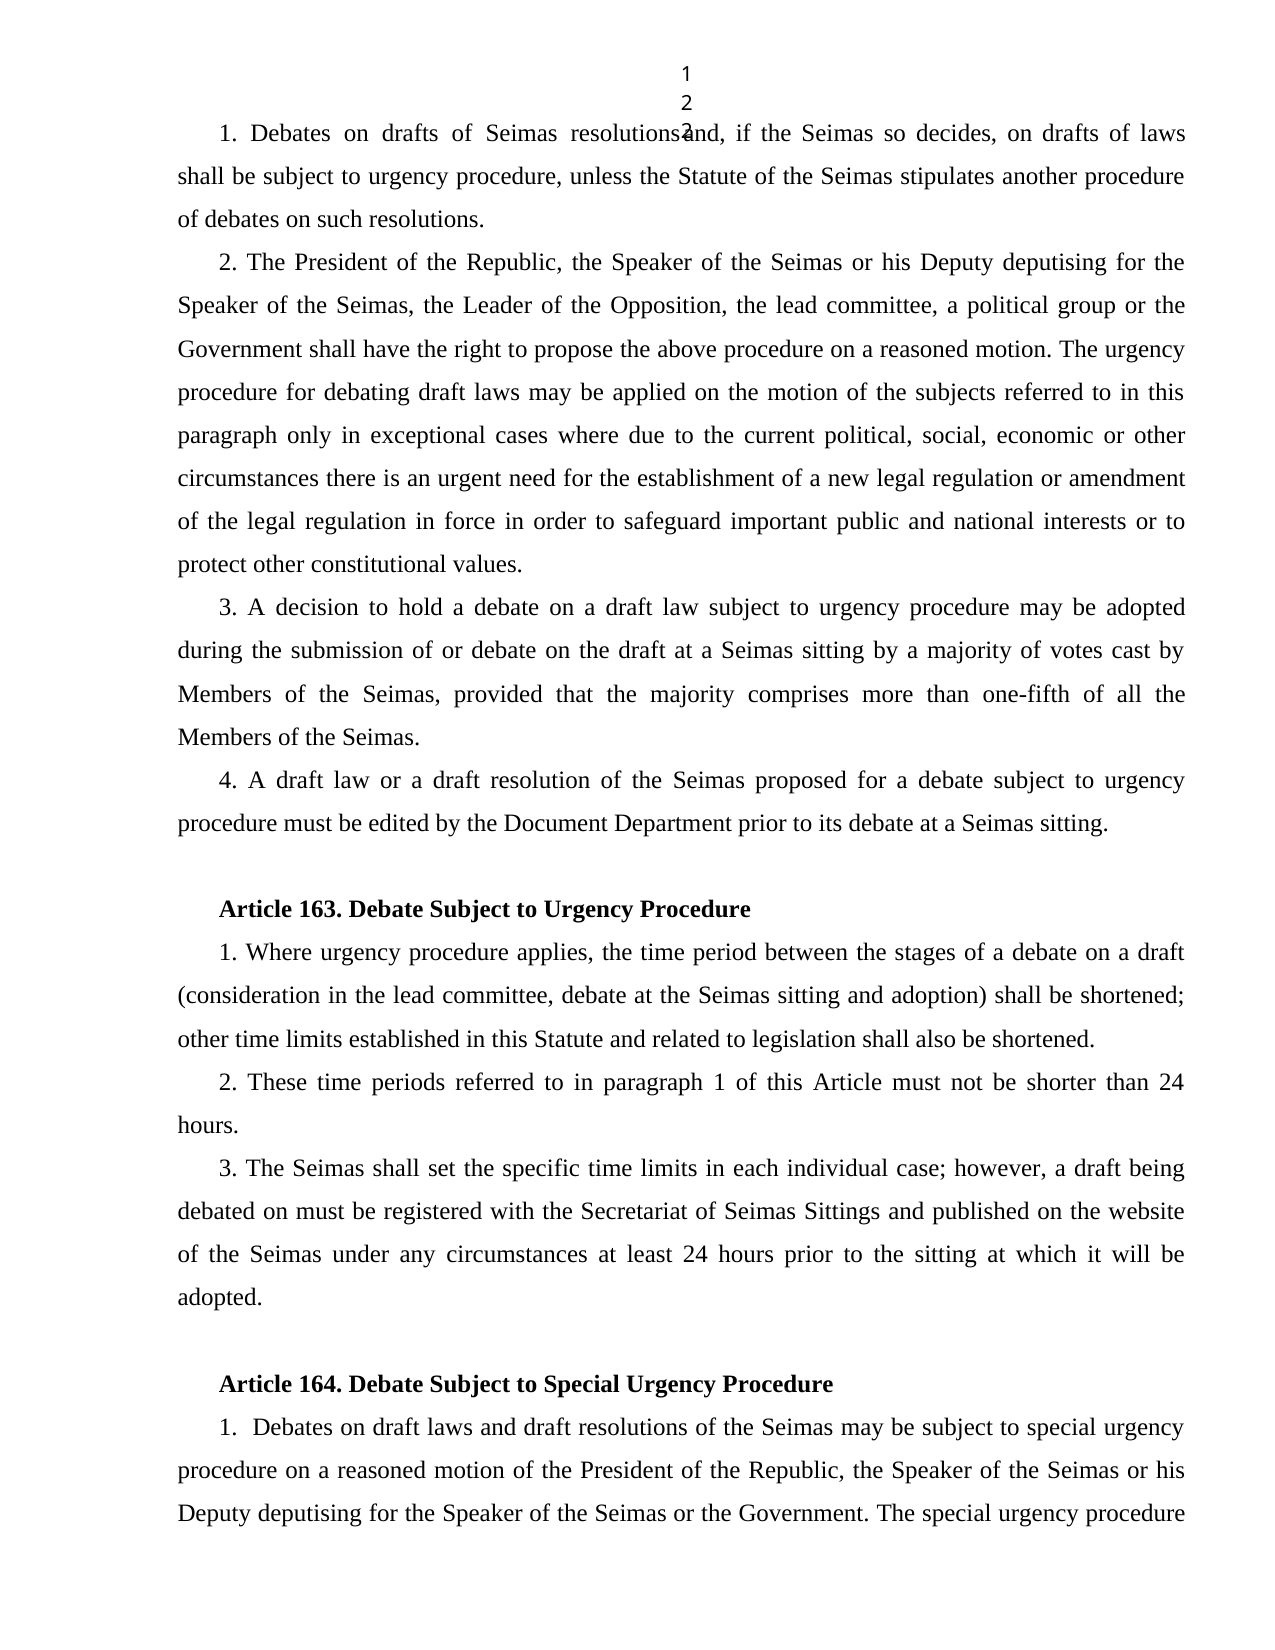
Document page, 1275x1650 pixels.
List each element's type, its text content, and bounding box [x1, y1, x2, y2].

text 1. Where urgency procedure applies, the time period between the stages of a debate on a draft (consideration in the lead committee, debate at the Seimas sitting and adoption) shall be shortened; other time limits established in this Statute and related to legislation shall also be shortened. [177, 937, 1186, 1052]
text 1. Debates on drafts of Seimas resolutions and, if the Seimas so decides, on drafts of laws shall be subject to urgency procedure, unless the Statute of the Seimas stipulates another procedure of debates on such resolutions. [177, 118, 1186, 233]
text Article 163. Debate Subject to Urgency Procedure [177, 894, 1186, 923]
text 3. A decision to hold a debate on a draft law subject to urgency procedure may be adopted during the submission of or debate on the draft at a Seimas sitting by a majority of votes cast by Members of the Seimas, provided that the majority comprises more than one-fifth of all the Members of the Seimas. [177, 592, 1186, 751]
text Article 164. Debate Subject to Special Urgency Procedure [177, 1369, 1186, 1397]
text 3. The Seimas shall set the specific time limits in each individual case; however, a draft being debated on must be registered with the Secretariat of Seimas Sittings and published on the website of the Seimas under any circumstances at least 24 hours prior to the sitting at which it will be adopted. [177, 1153, 1186, 1311]
text 2. These time periods referred to in paragraph 1 of this Article must not be shorter than 24 hours. [177, 1067, 1186, 1139]
text 1. Debates on draft laws and draft resolutions of the Seimas may be subject to special urgency procedure on a reasoned motion of the President of the Republic, the Speaker of the Seimas or his Deputy deputising for the Speaker of the Seimas or the Government. The special urgency procedure [177, 1412, 1186, 1527]
text 4. A draft law or a draft resolution of the Seimas proposed for a debate subject to urgency procedure must be edited by the Document Department prior to its debate at a Seimas sitting. [177, 765, 1186, 837]
text 2. The President of the Republic, the Speaker of the Seimas or his Deputy deputising for the Speaker of the Seimas, the Leader of the Opposition, the lead committee, a political group or the Government shall have the right to propose the above procedure on a reasoned motion. The urgency procedure for debating draft laws may be applied on the motion of the subjects referred to in this paragraph only in exceptional cases where due to the current political, social, economic or other circumstances there is an urgent need for the establishment of a new legal regulation or amendment of the legal regulation in force in order to safeguard important public and national interests or to protect other constitutional values. [177, 247, 1186, 578]
